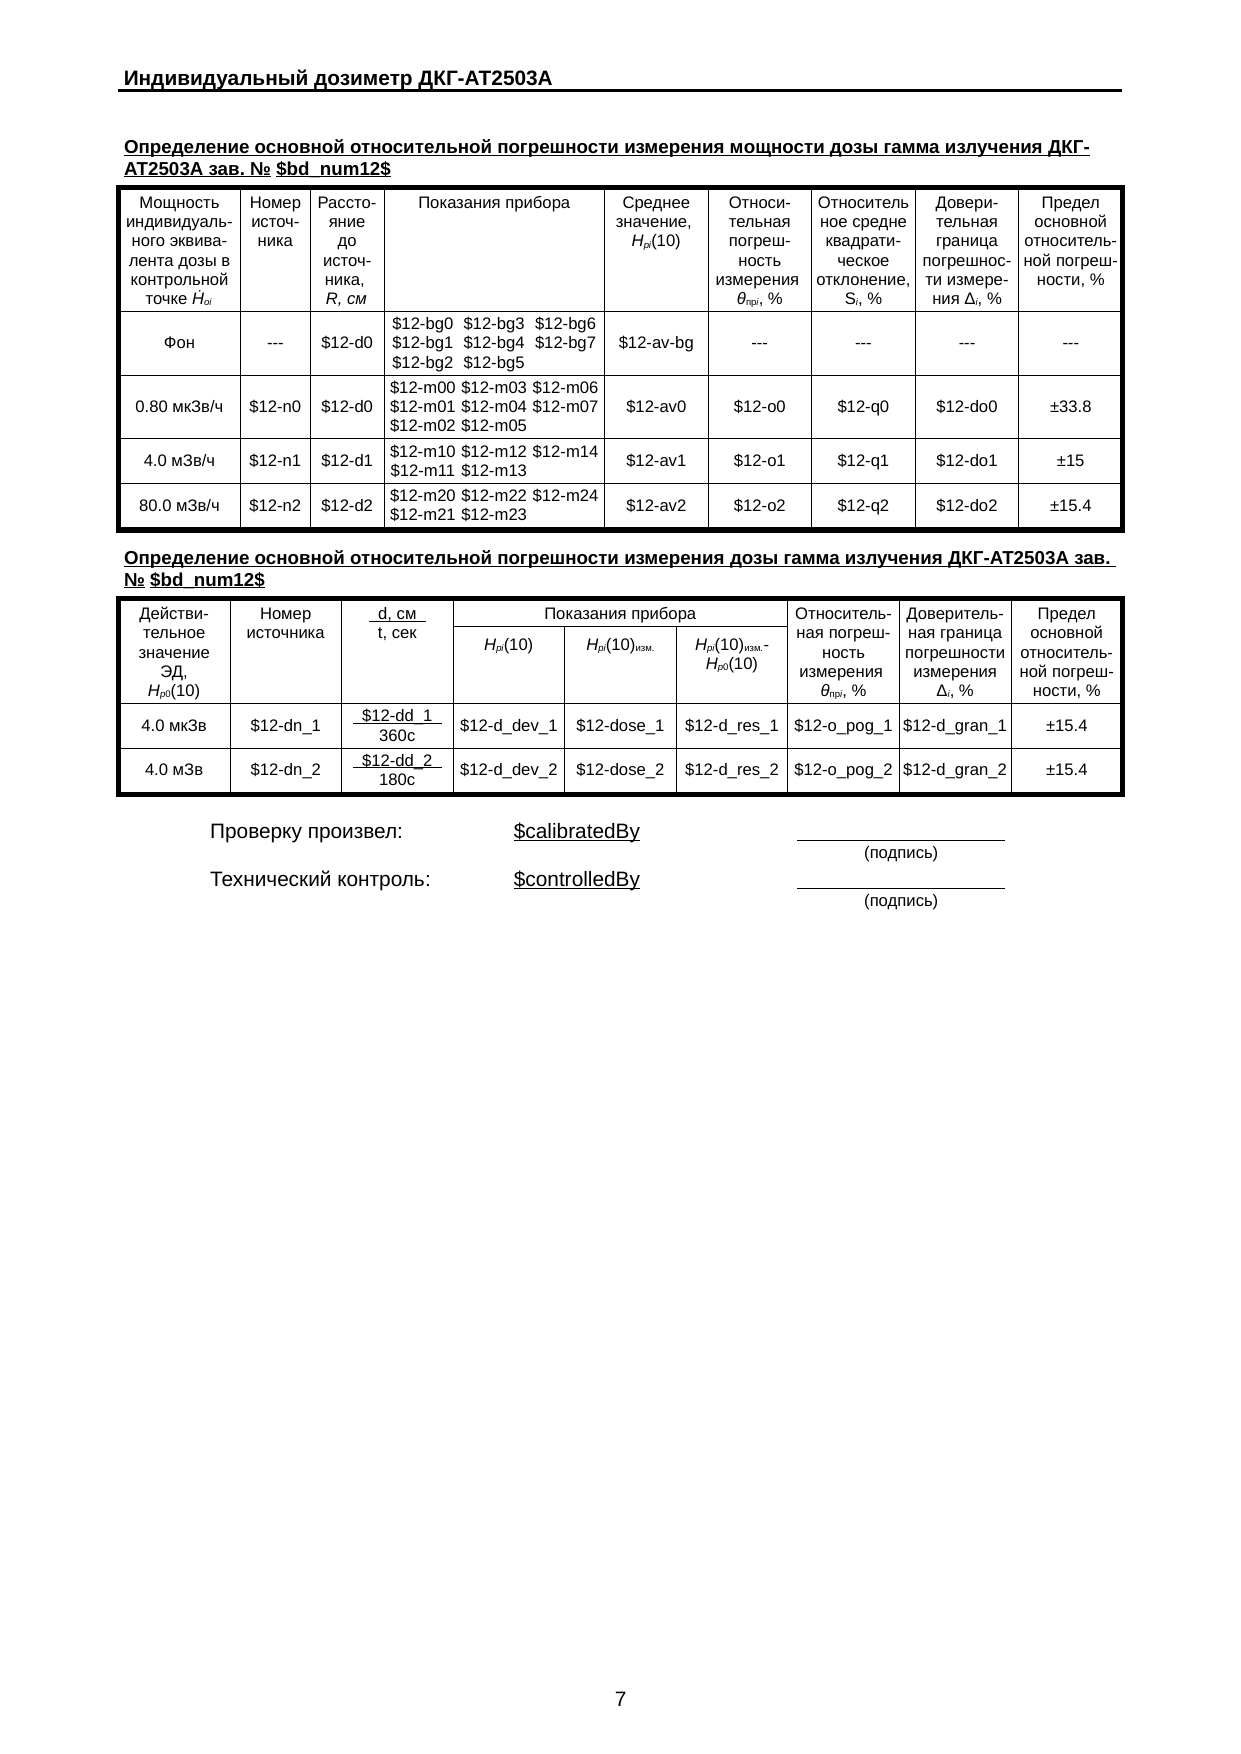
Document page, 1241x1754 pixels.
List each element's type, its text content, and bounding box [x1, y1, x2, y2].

table_cell --- [916, 312, 1018, 374]
table_cell $12-dd_1 360c [342, 704, 453, 747]
table_cell $12-av2 [605, 484, 708, 527]
table_cell Предел основной относитель-ной погреш-ности, % [1012, 601, 1120, 703]
table_cell $12-av1 [605, 439, 708, 483]
table_cell 80.0 мЗв/ч [121, 484, 240, 527]
table_cell $12-m00 $12-m01 $12-m02 $12-m03 $12-m04 $12-m05 $12-m06 $12-m07 [385, 376, 604, 438]
table_cell --- [241, 312, 310, 374]
table_cell $12-o_pog_1 [788, 704, 899, 747]
table_cell $12-do1 [916, 439, 1018, 483]
table_cell Мощность индивидуаль-ного эквива-лента дозы в контрольной точке Ḣoi [121, 190, 240, 311]
table_cell $12-bg0 $12-bg1 $12-bg2 $12-bg3 $12-bg4 $12-bg5 $12-bg6 $12-bg7 [385, 312, 604, 374]
table_cell Технический контроль: [210, 867, 514, 891]
table_cell Фон [121, 312, 240, 374]
table_cell [514, 843, 771, 867]
table_cell $12-o_pog_2 [788, 749, 899, 792]
table_cell ±15.4 [1012, 704, 1120, 747]
table_cell $12-d_res_2 [677, 749, 787, 792]
table_cell $12-do2 [916, 484, 1018, 527]
table_cell --- [812, 312, 915, 374]
table_cell $12-dn_2 [231, 749, 341, 792]
table_cell Действи-тельное значение ЭД, Hp0(10) [121, 601, 230, 703]
table_cell $12-q2 [812, 484, 915, 527]
table_cell Предел основной относитель-ной погреш-ности, % [1019, 190, 1120, 311]
table_cell Довери-тельная граница погрешнос-ти измере-ния Δi, % [916, 190, 1018, 311]
table_cell $12-d1 [311, 439, 384, 483]
table_cell $12-dose_2 [565, 749, 676, 792]
table_cell Относительное средне квадрати-ческое отклонение, Si, % [812, 190, 915, 311]
table_cell $12-o2 [709, 484, 811, 527]
table_cell d, см t, сек [342, 601, 453, 703]
table_cell $12-d_dev_2 [454, 749, 564, 792]
table_cell $12-o0 [709, 376, 811, 438]
table_cell Hpi(10) [454, 627, 564, 703]
table_cell $12-q0 [812, 376, 915, 438]
table_cell $12-q1 [812, 439, 915, 483]
table_header [771, 819, 1031, 843]
table_cell Среднее значение, Hpi(10) [605, 190, 708, 311]
table_cell --- [709, 312, 811, 374]
table_cell [514, 891, 771, 914]
table_cell $12-d_gran_2 [900, 749, 1011, 792]
table_cell Рассто-яние до источ-ника, R, см [311, 190, 384, 311]
table_cell 4.0 мЗв/ч [121, 439, 240, 483]
table_cell $12-n2 [241, 484, 310, 527]
table_cell $12-o1 [709, 439, 811, 483]
table_cell $12-d2 [311, 484, 384, 527]
table_cell Показания прибора [454, 601, 787, 626]
table_cell Относи-тельная погреш-ность измерения θпрi, % [709, 190, 811, 311]
table_cell $12-do0 [916, 376, 1018, 438]
table_header Проверку произвел: [210, 819, 514, 843]
table_cell Номер источника [231, 601, 341, 703]
table_cell $12-d_gran_1 [900, 704, 1011, 747]
table_cell $12-m10 $12-m11 $12-m12 $12-m13 $12-m14 [385, 439, 604, 483]
table_cell ±15 [1019, 439, 1120, 483]
table_cell 0.80 мкЗв/ч [121, 376, 240, 438]
table_header Определение основной относительной погрешности измерения мощности дозы гамма излучения ДКГ-АТ2503A зав. № $bd_num12$ [118, 121, 1122, 185]
table_cell 4.0 мкЗв [121, 704, 230, 747]
table_cell $12-dn_1 [231, 704, 341, 747]
table_cell --- [1019, 312, 1120, 374]
table_cell [210, 843, 514, 867]
table_cell (подпись) [771, 843, 1031, 867]
table_cell $controlledBy [514, 867, 771, 891]
table_cell $12-d_res_1 [677, 704, 787, 747]
table_cell [771, 867, 1031, 891]
table_cell $12-av-bg [605, 312, 708, 374]
table_cell [210, 891, 514, 914]
table_cell Доверитель-ная граница погрешности измерения Δi, % [900, 601, 1011, 703]
table_cell $12-dose_1 [565, 704, 676, 747]
table_cell $12-m20 $12-m21 $12-m22 $12-m23 $12-m24 [385, 484, 604, 527]
table_cell (подпись) [771, 891, 1031, 914]
table_header Определение основной относительной погрешности измерения дозы гамма излучения ДКГ-АТ2503A зав. № $bd_num12$ [118, 533, 1122, 596]
table_cell ±15.4 [1019, 484, 1120, 527]
table_cell Номер источ-ника [241, 190, 310, 311]
table_cell Hpi(10)изм. [565, 627, 676, 703]
table_cell $12-d_dev_1 [454, 704, 564, 747]
table_header $calibratedBy [514, 819, 771, 843]
table_cell $12-n0 [241, 376, 310, 438]
table_cell $12-d0 [311, 376, 384, 438]
table_cell $12-av0 [605, 376, 708, 438]
table_cell $12-dd_2 180c [342, 749, 453, 792]
table_cell $12-n1 [241, 439, 310, 483]
table_cell Hpi(10)изм.-Hp0(10) [677, 627, 787, 703]
table_cell ±33.8 [1019, 376, 1120, 438]
table_cell ±15.4 [1012, 749, 1120, 792]
table_cell $12-d0 [311, 312, 384, 374]
table_cell Относитель-ная погреш-ность измерения θпрi, % [788, 601, 899, 703]
table_cell 4.0 мЗв [121, 749, 230, 792]
table_cell Показания прибора [385, 190, 604, 311]
